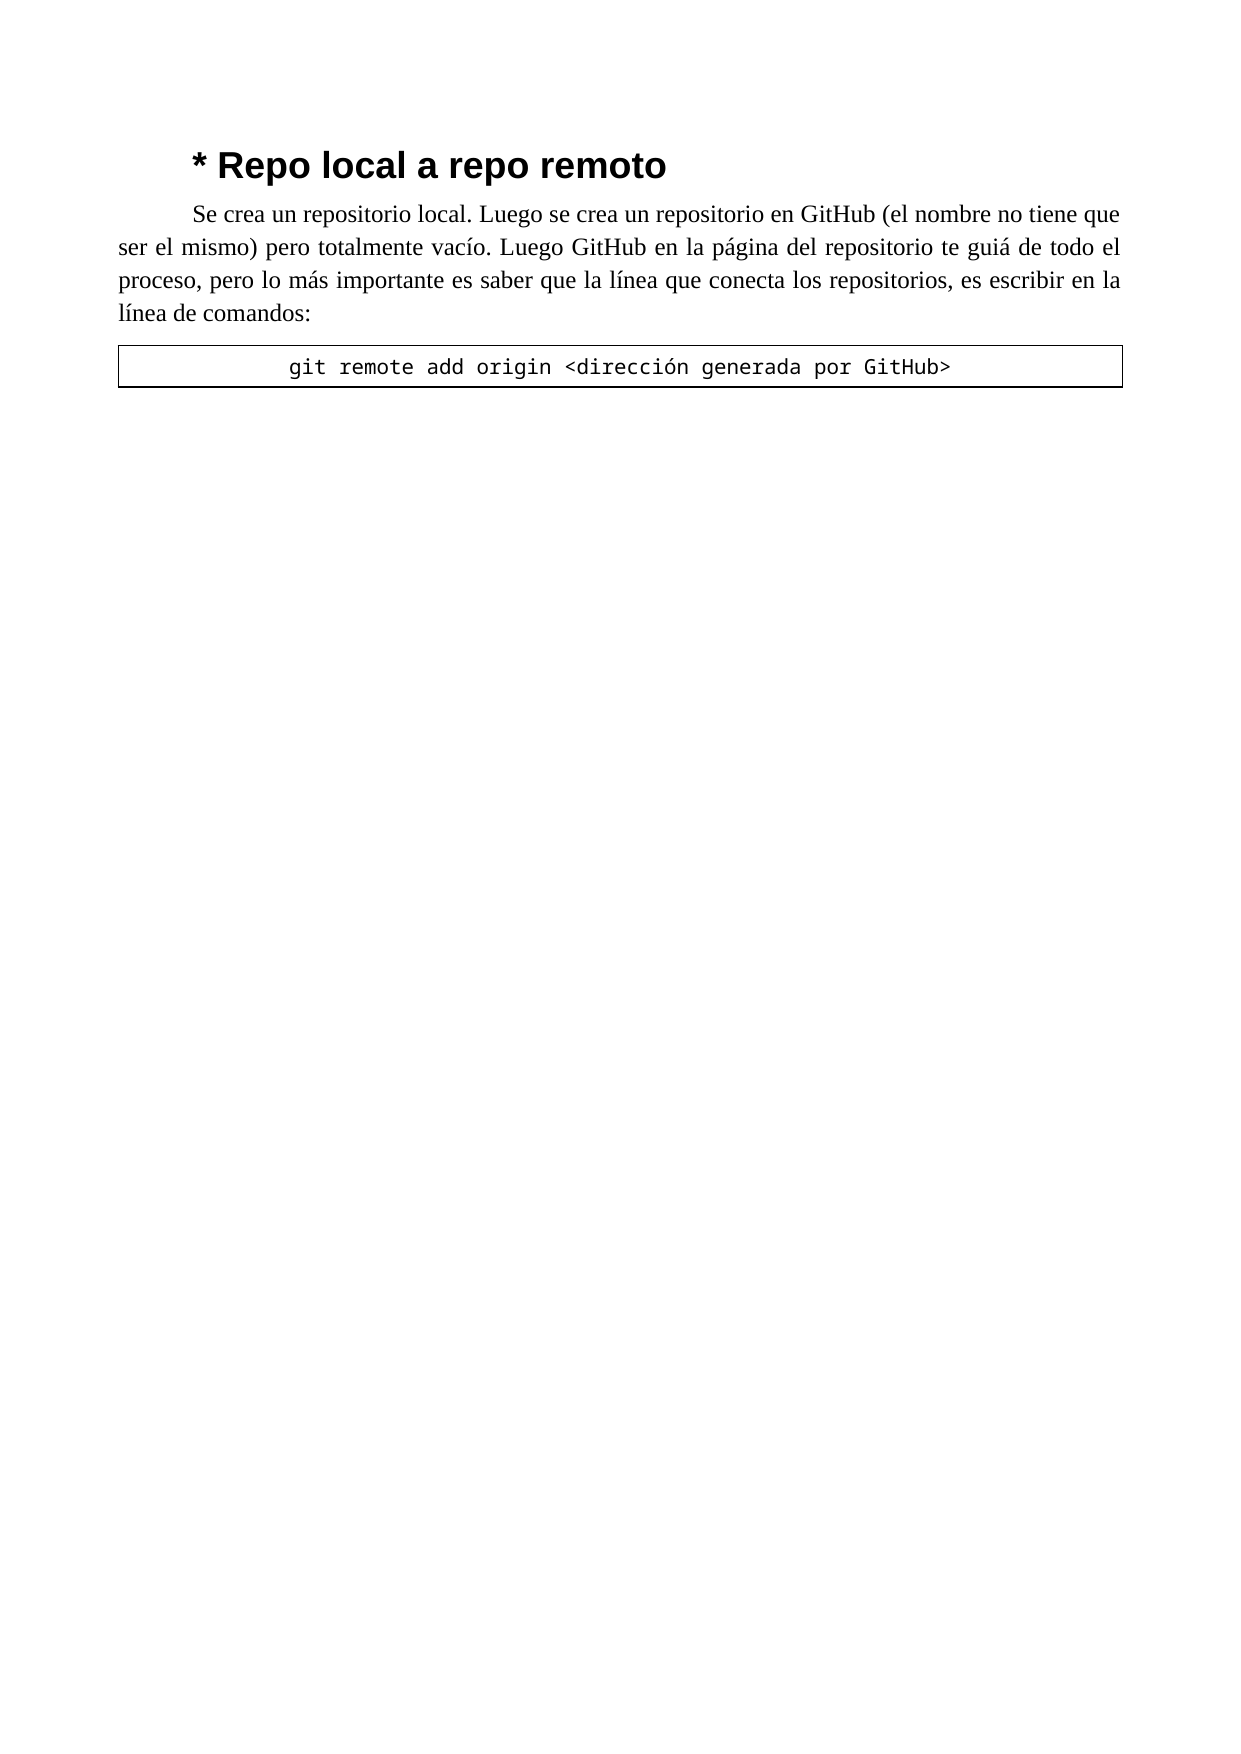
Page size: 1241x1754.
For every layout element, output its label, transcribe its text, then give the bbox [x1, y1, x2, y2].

subtitle * Repo local a repo remoto [118, 143, 1122, 186]
table_header git remote add origin <dirección generada por GitHub> [119, 346, 1122, 386]
text Se crea un repositorio local. Luego se crea un repositorio en GitHub (el nombre no tiene que ser el mismo) pero totalmente vacío. Luego GitHub en la página del repositorio te guiá de todo el proceso, pero lo más importante es saber que la línea que conecta los repositorios, es escribir en la línea de comandos: [118, 199, 1122, 327]
